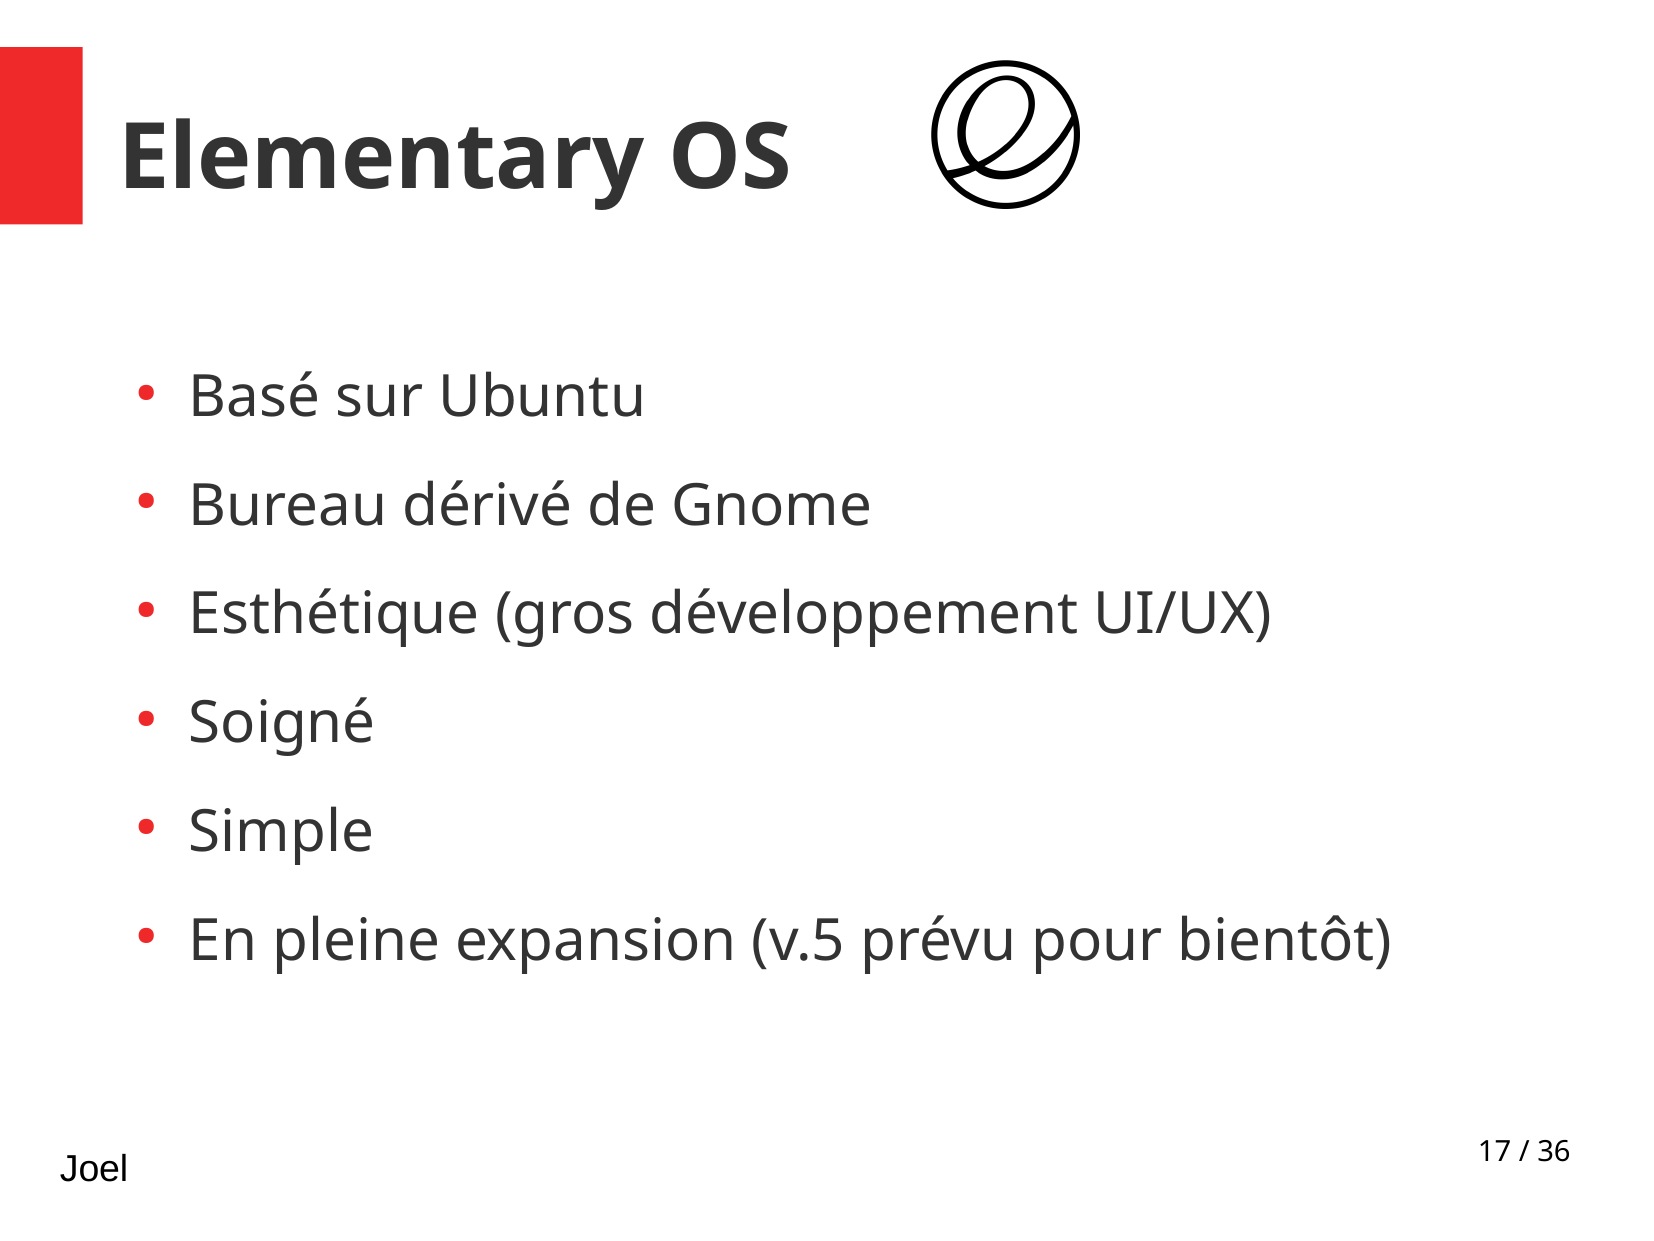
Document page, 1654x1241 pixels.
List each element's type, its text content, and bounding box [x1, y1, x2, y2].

title Elementary OS [118, 49, 1571, 257]
picture [930, 59, 1081, 211]
list Basé sur Ubuntu Bureau dérivé de Gnome Esthétique (gros développement UI/UX) Soigné Simple En pleine expansion (v.5 prévu pour bientôt) [118, 354, 1536, 1074]
text_box Joel [45, 1140, 201, 1197]
